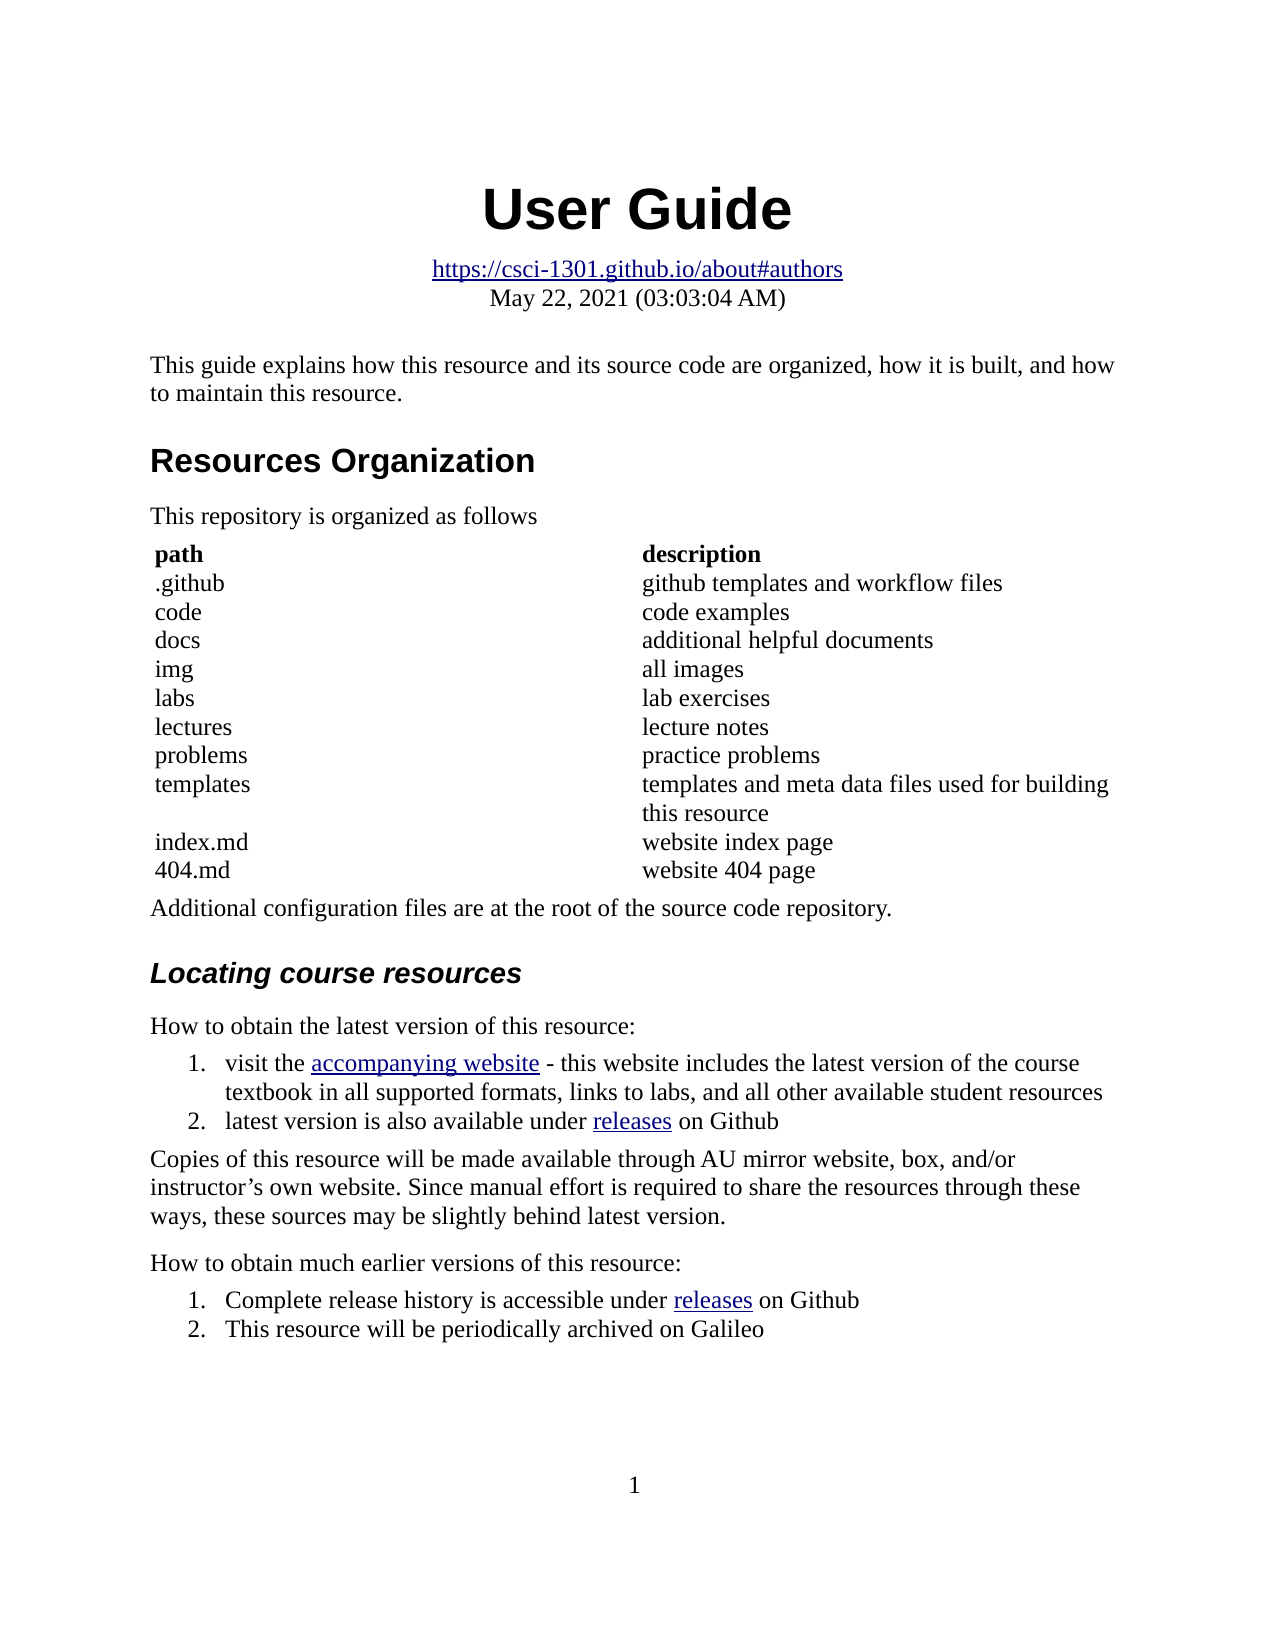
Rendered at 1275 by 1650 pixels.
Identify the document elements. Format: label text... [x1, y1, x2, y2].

table_cell website index page [638, 827, 1125, 855]
table_cell lecture notes [638, 712, 1125, 740]
text May 22, 2021 (03:03:04 AM) [150, 283, 1125, 312]
list Complete release history is accessible under releases on Github [187, 1286, 1125, 1314]
table_cell templates [150, 769, 637, 827]
table_cell code examples [638, 597, 1125, 625]
list visit the accompanying website - this website includes the latest version of the course textbook in all supported formats, links to labs, and all other available student resources [187, 1048, 1125, 1106]
text This repository is organized as follows [150, 501, 1125, 530]
table_cell labs [150, 683, 637, 712]
table_header description [638, 539, 1125, 568]
table_cell problems [150, 740, 637, 769]
title User Guide [150, 175, 1125, 242]
table_cell docs [150, 625, 637, 654]
text Copies of this resource will be made available through AU mirror website, box, and/or instructor’s own website. Since manual effort is required to share the resources through these ways, these sources may be slightly behind latest version. [150, 1144, 1125, 1230]
table_cell additional helpful documents [638, 625, 1125, 654]
table_cell practice problems [638, 740, 1125, 769]
table_cell all images [638, 654, 1125, 683]
text This guide explains how this resource and its source code are organized, how it is built, and how to maintain this resource. [150, 350, 1125, 407]
list latest version is also available under releases on Github [187, 1106, 1125, 1135]
table_cell 404.md [150, 855, 637, 884]
table_cell github templates and workflow files [638, 568, 1125, 597]
table_cell lab exercises [638, 683, 1125, 712]
list This resource will be periodically archived on Galileo [187, 1314, 1125, 1343]
table_cell .github [150, 568, 637, 597]
text Additional configuration files are at the root of the source code repository. [150, 893, 1125, 922]
table_cell code [150, 597, 637, 625]
text How to obtain the latest version of this resource: [150, 1011, 1125, 1039]
table_cell img [150, 654, 637, 683]
subtitle Locating course resources [150, 956, 1125, 989]
subtitle Resources Organization [150, 441, 1125, 480]
text How to obtain much earlier versions of this resource: [150, 1248, 1125, 1277]
table_cell templates and meta data files used for building this resource [638, 769, 1125, 827]
table_header path [150, 539, 637, 568]
text https://csci-1301.github.io/about#authors [150, 254, 1125, 283]
table_cell website 404 page [638, 855, 1125, 884]
table_cell lectures [150, 712, 637, 740]
table_cell index.md [150, 827, 637, 855]
